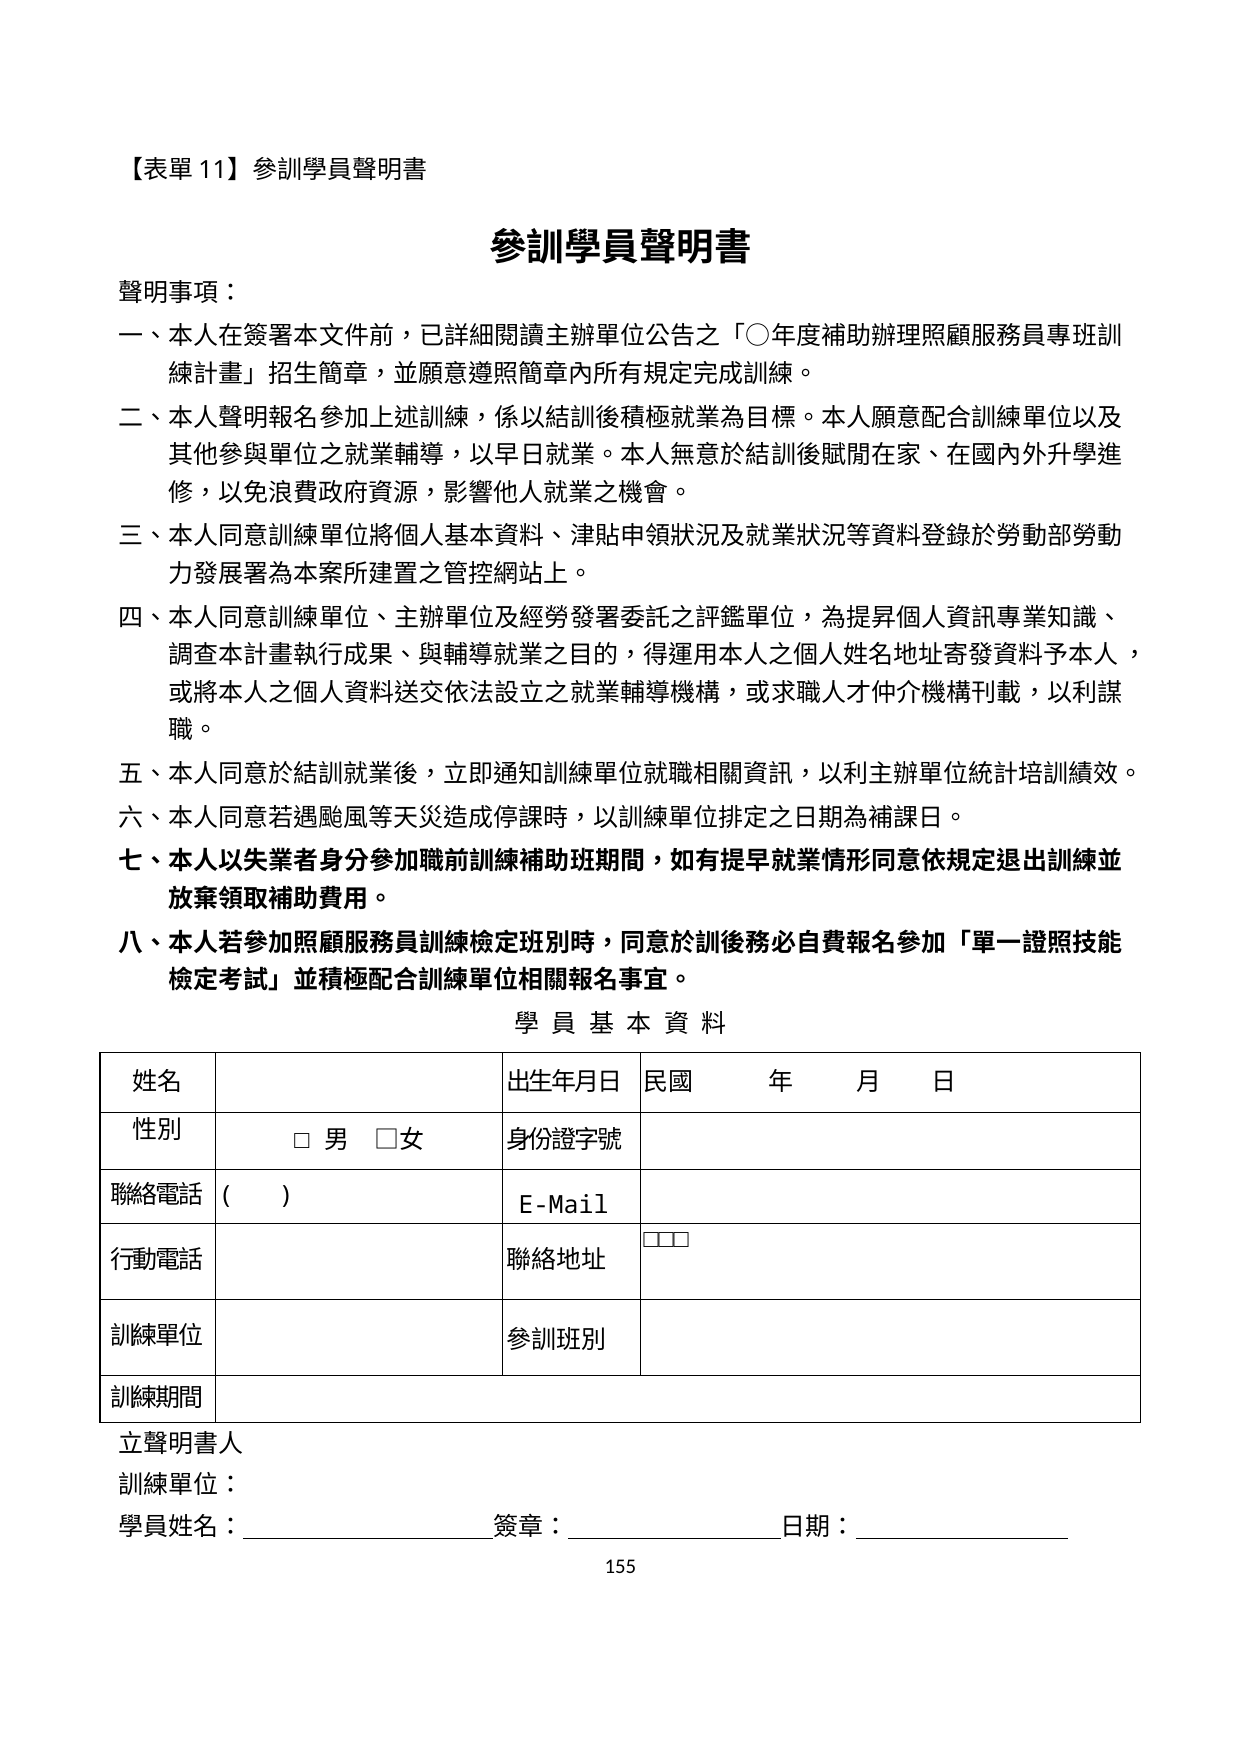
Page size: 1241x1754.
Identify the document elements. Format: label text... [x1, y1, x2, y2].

table_cell E-Mail [503, 1170, 640, 1223]
table_cell 訓練期間 [101, 1376, 215, 1422]
table_cell 聯絡電話 [101, 1170, 215, 1223]
table_cell [641, 1113, 1140, 1169]
table_header 民國 年 月 日 [641, 1053, 1140, 1112]
table_cell 行動電話 [101, 1224, 215, 1299]
table_header 出生年月日 [503, 1053, 640, 1112]
text 七、本人以失業者身分參加職前訓練補助班期間，如有提早就業情形同意依規定退出訓練並放棄領取補助費用。 [118, 840, 1122, 915]
table_cell [216, 1224, 502, 1299]
text 八、本人若參加照顧服務員訓練檢定班別時，同意於訓後務必自費報名參加「單一證照技能檢定考試」並積極配合訓練單位相關報名事宜。 [118, 921, 1122, 996]
table_cell ( ) [216, 1170, 502, 1223]
text 三、本人同意訓練單位將個人基本資料、津貼申領狀況及就業狀況等資料登錄於勞動部勞動力發展署為本案所建置之管控網站上。 [118, 515, 1122, 590]
text 學員姓名： 簽章： 日期： [118, 1512, 1122, 1541]
table_cell [216, 1300, 502, 1375]
table_cell □□□ [641, 1224, 1140, 1299]
table_cell 身份證字號 [503, 1113, 640, 1169]
text 二、本人聲明報名參加上述訓練，係以結訓後積極就業為目標。本人願意配合訓練單位以及其他參與單位之就業輔導，以早日就業。本人無意於結訓後賦閒在家、在國內外升學進修，以免浪費政府資源，影響他人就業之機會。 [118, 396, 1122, 508]
table_header [216, 1053, 502, 1112]
text 五、本人同意於結訓就業後，立即通知訓練單位就職相關資訊，以利主辦單位統計培訓績效。 [118, 752, 1122, 790]
table_cell [216, 1376, 1140, 1422]
text 學 員 基 本 資 料 [118, 1002, 1122, 1040]
table_cell [641, 1170, 1140, 1223]
text 聲明事項： [118, 271, 1122, 308]
table_cell [641, 1300, 1140, 1375]
subtitle 【表單11】參訓學員聲明書 [118, 150, 1122, 186]
table_cell 訓練單位 [101, 1300, 215, 1375]
text 一、本人在簽署本文件前，已詳細閱讀主辦單位公告之「○年度補助辦理照顧服務員專班訓練計畫」招生簡章，並願意遵照簡章內所有規定完成訓練。 [118, 315, 1122, 390]
text 六、本人同意若遇颱風等天災造成停課時，以訓練單位排定之日期為補課日。 [118, 796, 1122, 833]
table_cell 參訓班別 [503, 1300, 640, 1375]
table_cell 性別 [101, 1113, 215, 1169]
text 四、本人同意訓練單位、主辦單位及經勞發署委託之評鑑單位，為提昇個人資訊專業知識、調查本計畫執行成果、與輔導就業之目的，得運用本人之個人姓名地址寄發資料予本人，或將本人之個人資料送交依法設立之就業輔導機構，或求職人才仲介機構刊載，以利謀職。 [118, 596, 1122, 746]
text 參訓學員聲明書 [118, 217, 1122, 271]
table_cell □ 男 □女 [216, 1113, 502, 1169]
table_header 姓名 [101, 1053, 215, 1112]
table_cell 聯絡地址 [503, 1224, 640, 1299]
text 訓練單位： [118, 1471, 1122, 1500]
text 立聲明書人 [118, 1429, 1122, 1458]
